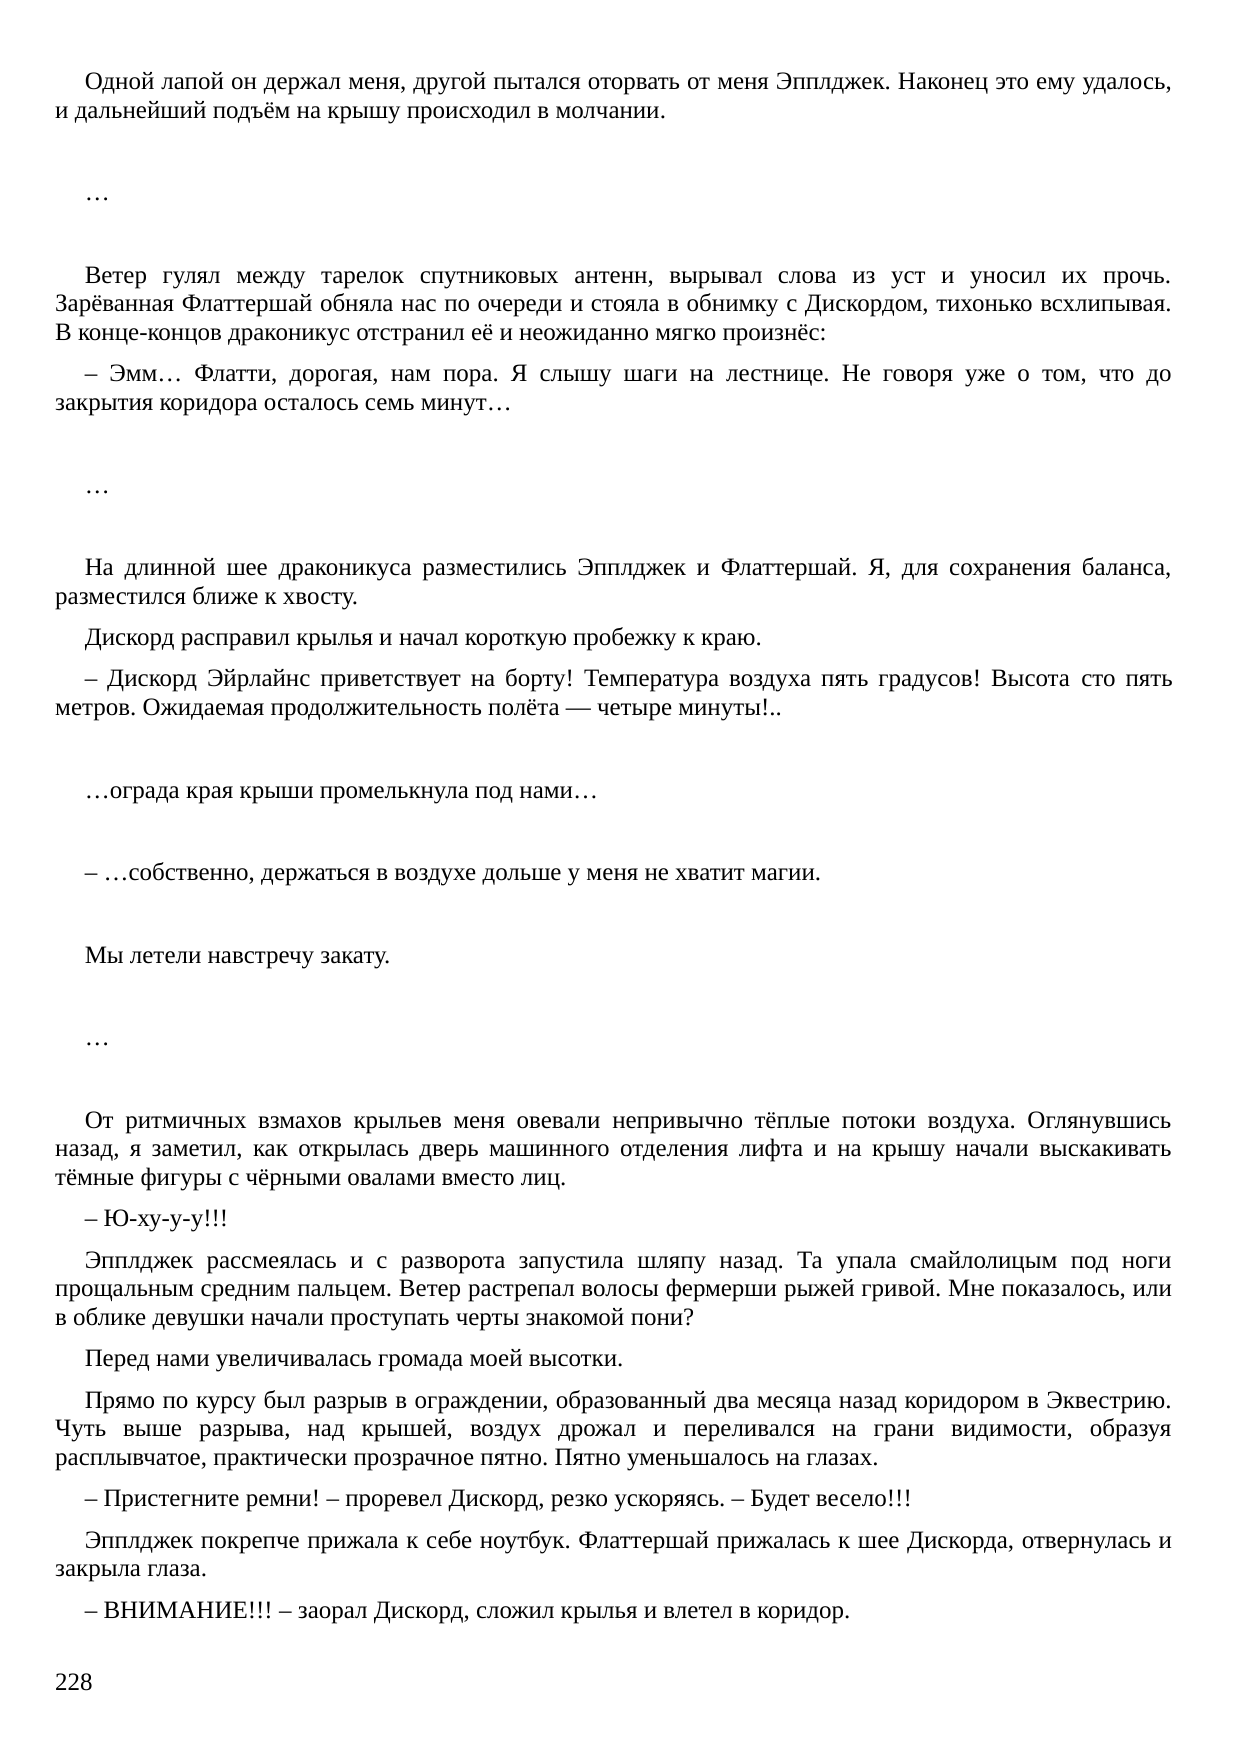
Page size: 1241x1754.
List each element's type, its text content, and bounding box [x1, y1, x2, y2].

text … [55, 1022, 1173, 1051]
text – Ю-ху-у-у!!! [55, 1203, 1173, 1232]
text Одной лапой он держал меня, другой пытался оторвать от меня Эпплджек. Наконец это ему удалось, и дальнейший подъём на крышу происходил в молчании. [55, 66, 1173, 123]
text Дискорд расправил крылья и начал короткую пробежку к краю. [55, 622, 1173, 651]
text Мы летели навстречу закату. [55, 940, 1173, 968]
text – Пристегните ремни! – проревел Дискорд, резко ускоряясь. – Будет весело!!! [55, 1483, 1173, 1512]
text – Дискорд Эйрлайнс приветствует на борту! Температура воздуха пять градусов! Высота сто пять метров. Ожидаемая продолжительность полёта — четыре минуты!.. [55, 663, 1173, 721]
text Перед нами увеличивалась громада моей высотки. [55, 1343, 1173, 1372]
text … [55, 177, 1173, 206]
text Эпплджек покрепче прижала к себе ноутбук. Флаттершай прижалась к шее Дискорда, отвернулась и закрыла глаза. [55, 1525, 1173, 1582]
text От ритмичных взмахов крыльев меня овевали непривычно тёплые потоки воздуха. Оглянувшись назад, я заметил, как открылась дверь машинного отделения лифта и на крышу начали выскакивать тёмные фигуры с чёрными овалами вместо лиц. [55, 1105, 1173, 1191]
text … [55, 470, 1173, 498]
text – …собственно, держаться в воздухе дольше у меня не хватит магии. [55, 857, 1173, 886]
text …ограда края крыши промелькнула под нами… [55, 775, 1173, 803]
text Прямо по курсу был разрыв в ограждении, образованный два месяца назад коридором в Эквестрию. Чуть выше разрыва, над крышей, воздух дрожал и переливался на грани видимости, образуя расплывчатое, практически прозрачное пятно. Пятно уменьшалось на глазах. [55, 1385, 1173, 1471]
text – ВНИМАНИЕ!!! – заорал Дискорд, сложил крылья и влетел в коридор. [55, 1595, 1173, 1623]
text – Эмм… Флатти, дорогая, нам пора. Я слышу шаги на лестнице. Не говоря уже о том, что до закрытия коридора осталось семь минут… [55, 358, 1173, 416]
text На длинной шее драконикуса разместились Эпплджек и Флаттершай. Я, для сохранения баланса, разместился ближе к хвосту. [55, 552, 1173, 610]
text Эпплджек рассмеялась и с разворота запустила шляпу назад. Та упала смайлолицым под ноги прощальным средним пальцем. Ветер растрепал волосы фермерши рыжей гривой. Мне показалось, или в облике девушки начали проступать черты знакомой пони? [55, 1245, 1173, 1331]
text Ветер гулял между тарелок спутниковых антенн, вырывал слова из уст и уносил их прочь. Зарёванная Флаттершай обняла нас по очереди и стояла в обнимку с Дискордом, тихонько всхлипывая. В конце-концов драконикус отстранил её и неожиданно мягко произнёс: [55, 260, 1173, 346]
